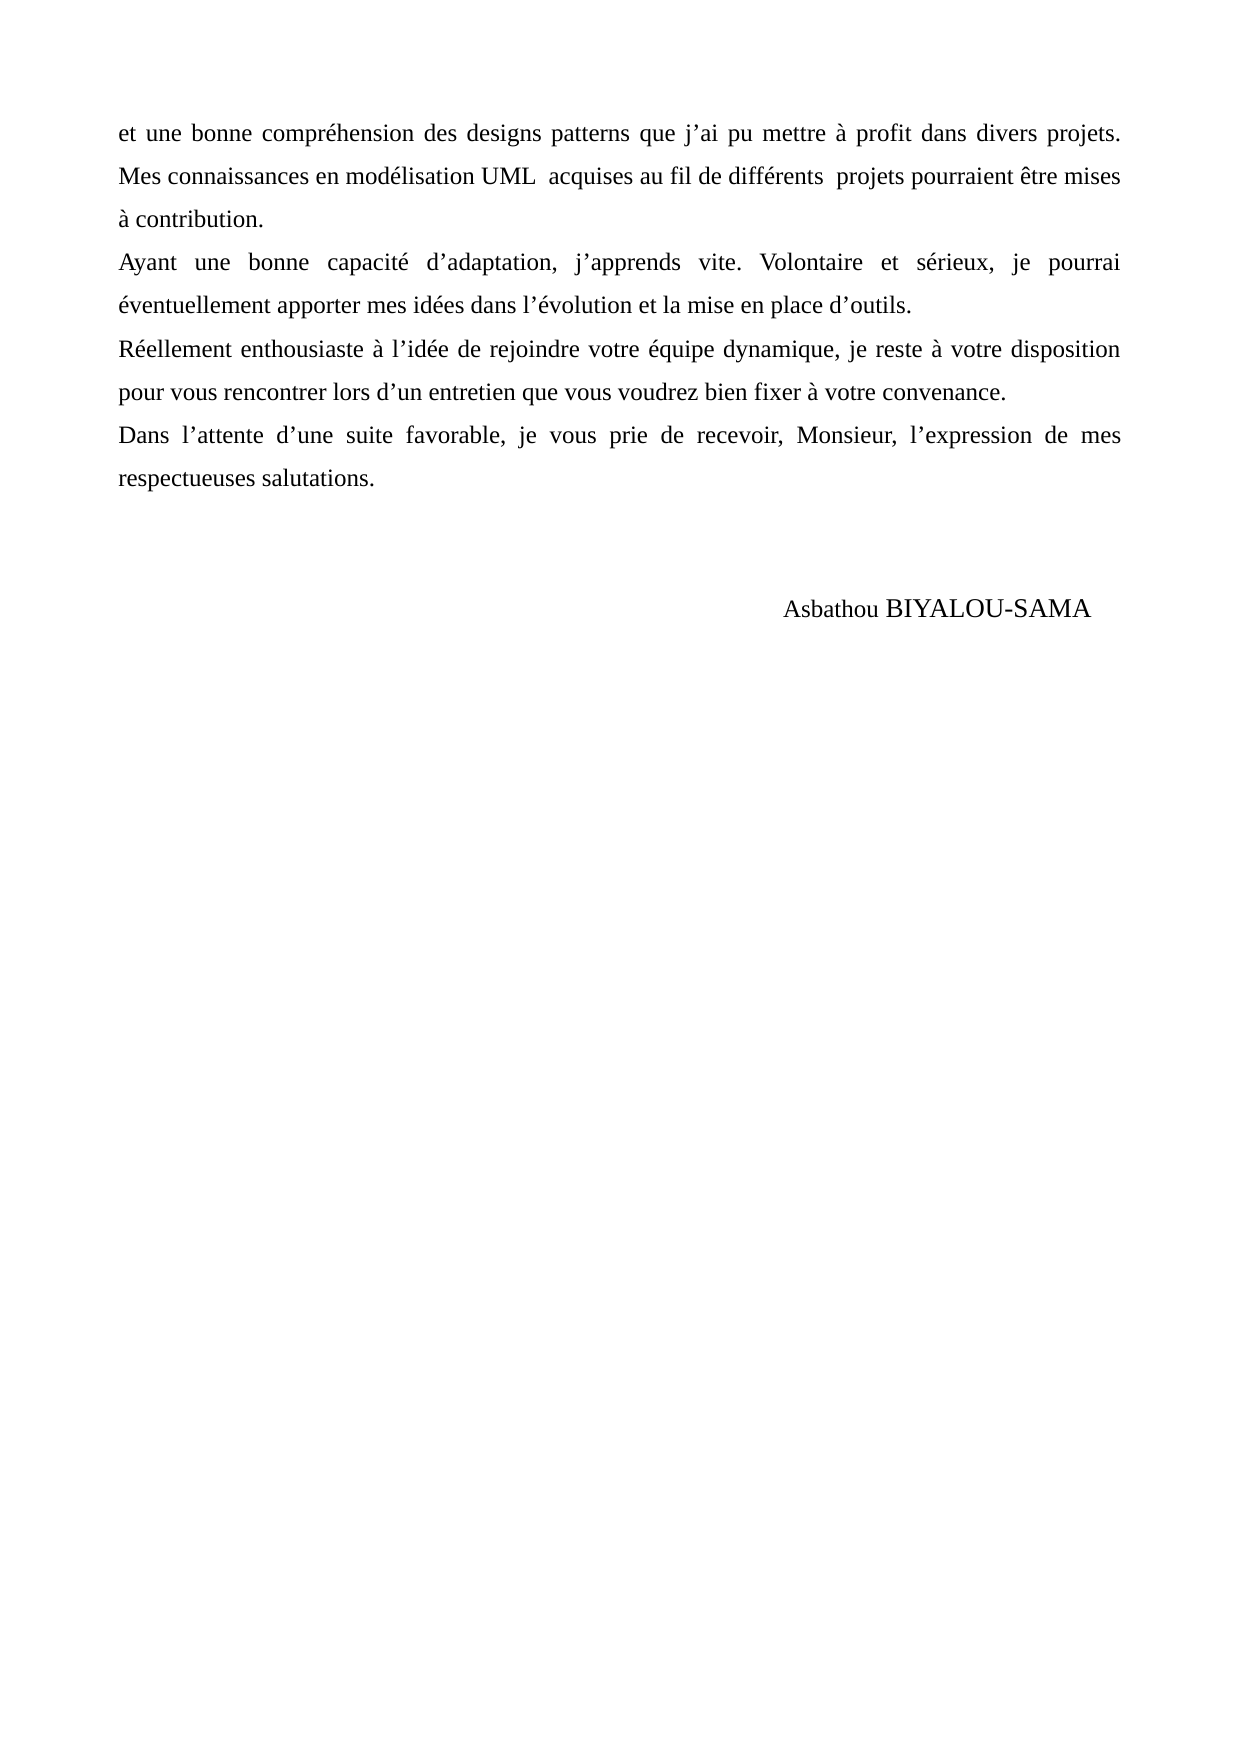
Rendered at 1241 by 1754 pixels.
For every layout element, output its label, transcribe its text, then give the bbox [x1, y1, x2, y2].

text Réellement enthousiaste à l’idée de rejoindre votre équipe dynamique, je reste à votre disposition pour vous rencontrer lors d’un entretien que vous voudrez bien fixer à votre convenance. [118, 334, 1122, 406]
text et une bonne compréhension des designs patterns que j’ai pu mettre à profit dans divers projets. Mes connaissances en modélisation UML acquises au fil de différents projets pourraient être mises à contribution. [118, 118, 1122, 233]
text Asbathou BIYALOU-SAMA [118, 592, 1122, 624]
text Ayant une bonne capacité d’adaptation, j’apprends vite. Volontaire et sérieux, je pourrai éventuellement apporter mes idées dans l’évolution et la mise en place d’outils. [118, 247, 1122, 319]
text Dans l’attente d’une suite favorable, je vous prie de recevoir, Monsieur, l’expression de mes respectueuses salutations. [118, 420, 1122, 492]
